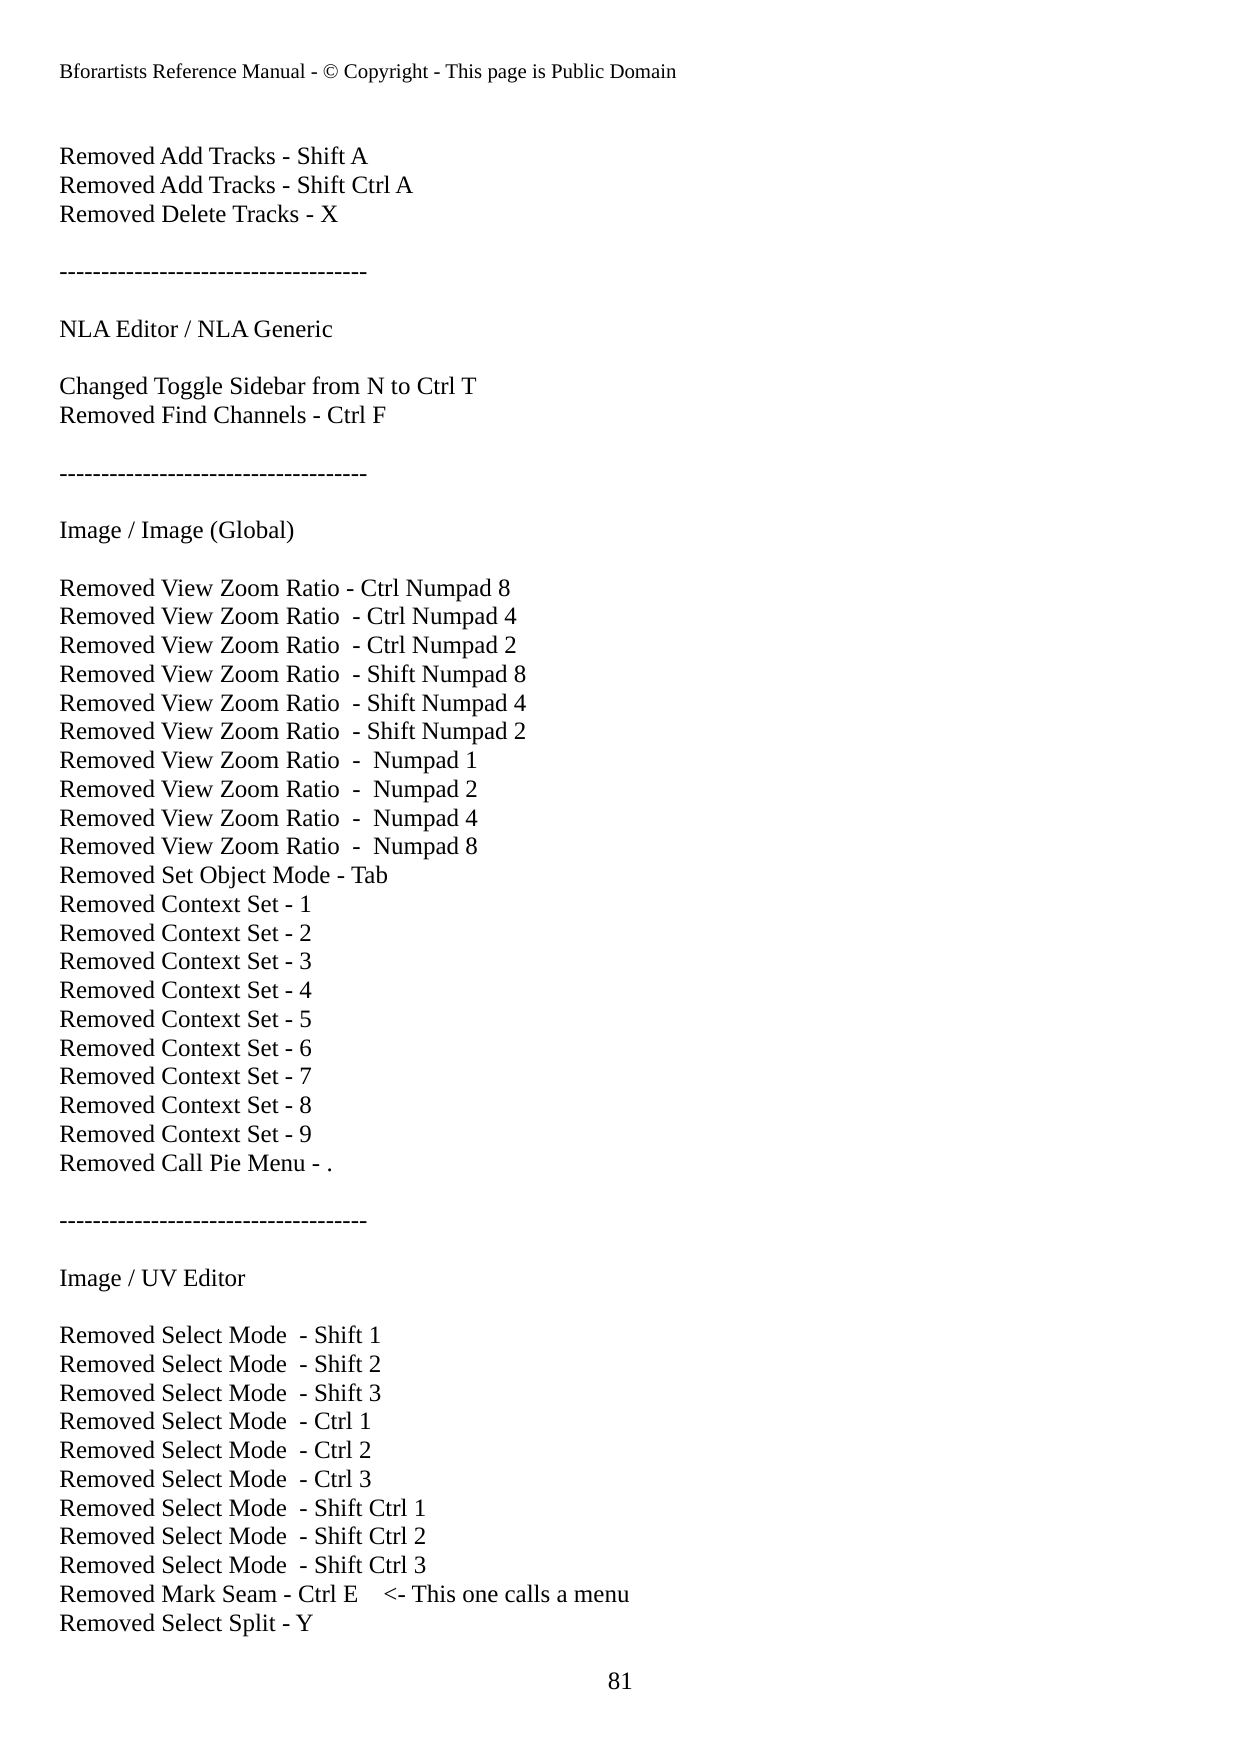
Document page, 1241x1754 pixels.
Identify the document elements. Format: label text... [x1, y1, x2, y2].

text Removed Context Set - 8 [59, 1090, 1181, 1119]
text Removed Select Mode - Shift 2 [59, 1349, 1181, 1378]
text Removed Context Set - 4 [59, 975, 1181, 1004]
text Removed Select Mode - Shift Ctrl 1 [59, 1493, 1181, 1521]
text ------------------------------------- [59, 256, 1181, 285]
text Removed Select Mode - Ctrl 3 [59, 1464, 1181, 1493]
text Removed Find Channels - Ctrl F [59, 400, 1181, 429]
text Removed Select Mode - Shift Ctrl 2 [59, 1521, 1181, 1550]
text Removed Call Pie Menu - . [59, 1148, 1181, 1176]
text Removed Mark Seam - Ctrl E <- This one calls a menu [59, 1579, 1181, 1608]
text ------------------------------------- [59, 1205, 1181, 1234]
text Removed Select Split - Y [59, 1608, 1181, 1636]
text Image / UV Editor [59, 1263, 1181, 1291]
text Removed Select Mode - Ctrl 1 [59, 1406, 1181, 1435]
text ------------------------------------- [59, 458, 1181, 486]
text Removed Context Set - 2 [59, 918, 1181, 946]
text Removed View Zoom Ratio - Ctrl Numpad 2 [59, 630, 1181, 659]
text Removed Add Tracks - Shift Ctrl A [59, 170, 1181, 199]
text Removed Set Object Mode - Tab [59, 860, 1181, 889]
text NLA Editor / NLA Generic [59, 314, 1181, 343]
text Removed Context Set - 5 [59, 1004, 1181, 1033]
text Removed View Zoom Ratio - Shift Numpad 8 [59, 659, 1181, 688]
text Removed Select Mode - Shift 1 [59, 1320, 1181, 1349]
text Removed Context Set - 9 [59, 1119, 1181, 1148]
text Removed View Zoom Ratio - Numpad 8 [59, 831, 1181, 860]
text Removed View Zoom Ratio - Numpad 4 [59, 803, 1181, 831]
text Removed Select Mode - Ctrl 2 [59, 1435, 1181, 1464]
text Removed Context Set - 3 [59, 946, 1181, 975]
text Removed View Zoom Ratio - Shift Numpad 4 [59, 688, 1181, 716]
text Removed Context Set - 6 [59, 1033, 1181, 1061]
text Removed View Zoom Ratio - Numpad 2 [59, 774, 1181, 803]
text Removed View Zoom Ratio - Numpad 1 [59, 745, 1181, 774]
text Removed Add Tracks - Shift A [59, 141, 1181, 170]
text Changed Toggle Sidebar from N to Ctrl T [59, 371, 1181, 400]
text Removed Select Mode - Shift 3 [59, 1378, 1181, 1406]
text Removed Select Mode - Shift Ctrl 3 [59, 1550, 1181, 1579]
text Removed Delete Tracks - X [59, 199, 1181, 228]
text Removed View Zoom Ratio - Ctrl Numpad 8 [59, 573, 1181, 601]
text Removed View Zoom Ratio - Shift Numpad 2 [59, 716, 1181, 745]
text Removed Context Set - 7 [59, 1061, 1181, 1090]
text Removed View Zoom Ratio - Ctrl Numpad 4 [59, 601, 1181, 630]
text Removed Context Set - 1 [59, 889, 1181, 918]
text Image / Image (Global) [59, 515, 1181, 544]
